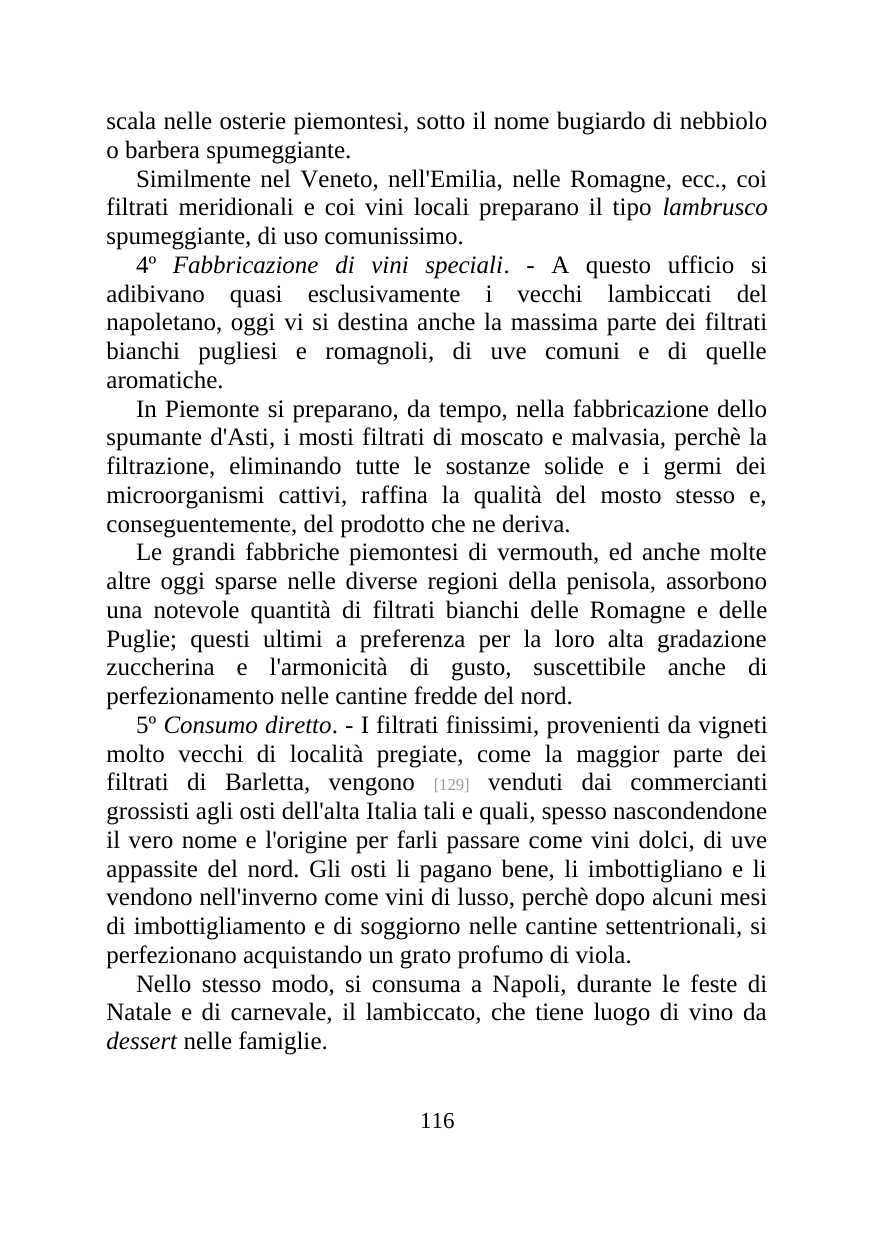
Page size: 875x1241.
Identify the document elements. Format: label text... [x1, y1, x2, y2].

text In Piemonte si preparano, da tempo, nella fabbricazione dello spumante d'Asti, i mosti filtrati di moscato e malvasia, perchè la filtrazione, eliminando tutte le sostanze solide e i germi dei microorganismi cattivi, raffina la qualità del mosto stesso e, conseguentemente, del prodotto che ne deriva. [106, 394, 768, 537]
text Similmente nel Veneto, nell'Emilia, nelle Romagne, ecc., coi filtrati meridionali e coi vini locali preparano il tipo lambrusco spumeggiante, di uso comunissimo. [106, 164, 768, 250]
text 5º Consumo diretto. - I filtrati finissimi, provenienti da vigneti molto vecchi di località pregiate, come la maggior parte dei filtrati di Barletta, vengono [129] venduti dai commercianti grossisti agli osti dell'alta Italia tali e quali, spesso nascondendone il vero nome e l'origine per farli passare come vini dolci, di uve appassite del nord. Gli osti li pagano bene, li imbottigliano e li vendono nell'inverno come vini di lusso, perchè dopo alcuni mesi di imbottigliamento e di soggiorno nelle cantine settentrionali, si perfezionano acquistando un grato profumo di viola. [106, 710, 768, 969]
text scala nelle osterie piemontesi, sotto il nome bugiardo di nebbiolo o barbera spumeggiante. [106, 106, 768, 164]
text Le grandi fabbriche piemontesi di vermouth, ed anche molte altre oggi sparse nelle diverse regioni della penisola, assorbono una notevole quantità di filtrati bianchi delle Romagne e delle Puglie; questi ultimi a preferenza per la loro alta gradazione zuccherina e l'armonicità di gusto, suscettibile anche di perfezionamento nelle cantine fredde del nord. [106, 537, 768, 710]
text 4º Fabbricazione di vini speciali. - A questo ufficio si adibivano quasi esclusivamente i vecchi lambiccati del napoletano, oggi vi si destina anche la massima parte dei filtrati bianchi pugliesi e romagnoli, di uve comuni e di quelle aromatiche. [106, 250, 768, 394]
text Nello stesso modo, si consuma a Napoli, durante le feste di Natale e di carnevale, il lambiccato, che tiene luogo di vino da dessert nelle famiglie. [106, 969, 768, 1055]
